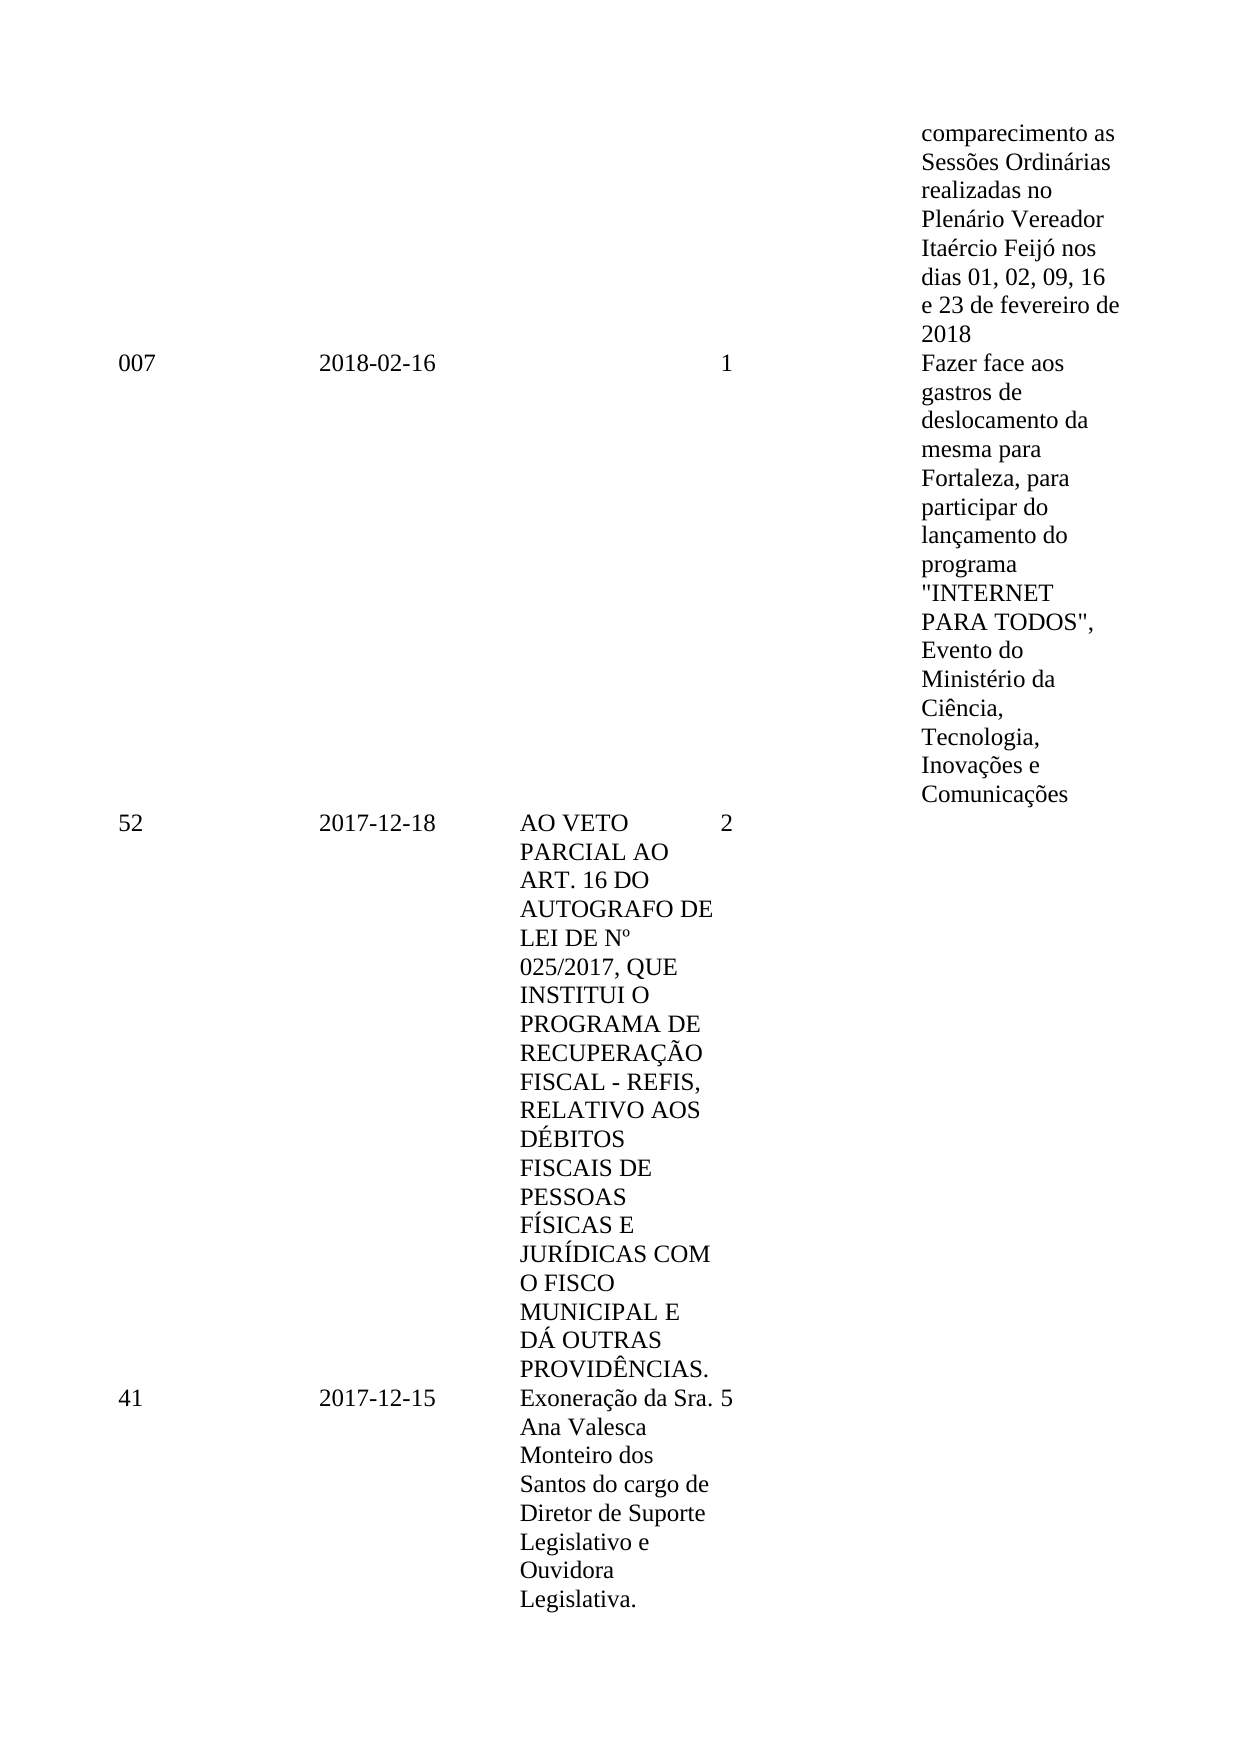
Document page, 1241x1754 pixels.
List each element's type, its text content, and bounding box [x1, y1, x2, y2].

table_cell 5 [720, 1383, 921, 1613]
table_cell 2018-02-16 [319, 348, 519, 808]
table_cell Exoneração da Sra. Ana Valesca Monteiro dos Santos do cargo de Diretor de Suporte Legislativo e Ouvidora Legislativa. [520, 1383, 720, 1613]
table_cell comparecimento as Sessões Ordinárias realizadas no Plenário Vereador Itaércio Feijó nos dias 01, 02, 09, 16 e 23 de fevereiro de 2018 [921, 118, 1122, 348]
table_cell [520, 348, 720, 808]
table_cell 2 [720, 808, 921, 1383]
table_cell [118, 118, 319, 348]
table_cell 2017-12-18 [319, 808, 519, 1383]
table_cell [319, 118, 519, 348]
table_cell [520, 118, 720, 348]
table_cell 41 [118, 1383, 319, 1613]
table_cell 1 [720, 348, 921, 808]
table_cell 2017-12-15 [319, 1383, 519, 1613]
table_cell Fazer face aos gastros de deslocamento da mesma para Fortaleza, para participar do lançamento do programa "INTERNET PARA TODOS", Evento do Ministério da Ciência, Tecnologia, Inovações e Comunicações [921, 348, 1122, 808]
table_cell [921, 1383, 1122, 1613]
table_cell 52 [118, 808, 319, 1383]
table_cell AO VETO PARCIAL AO ART. 16 DO AUTOGRAFO DE LEI DE Nº 025/2017, QUE INSTITUI O PROGRAMA DE RECUPERAÇÃO FISCAL - REFIS, RELATIVO AOS DÉBITOS FISCAIS DE PESSOAS FÍSICAS E JURÍDICAS COM O FISCO MUNICIPAL E DÁ OUTRAS PROVIDÊNCIAS. [520, 808, 720, 1383]
table_cell [720, 118, 921, 348]
table_cell 007 [118, 348, 319, 808]
table_cell [921, 808, 1122, 1383]
